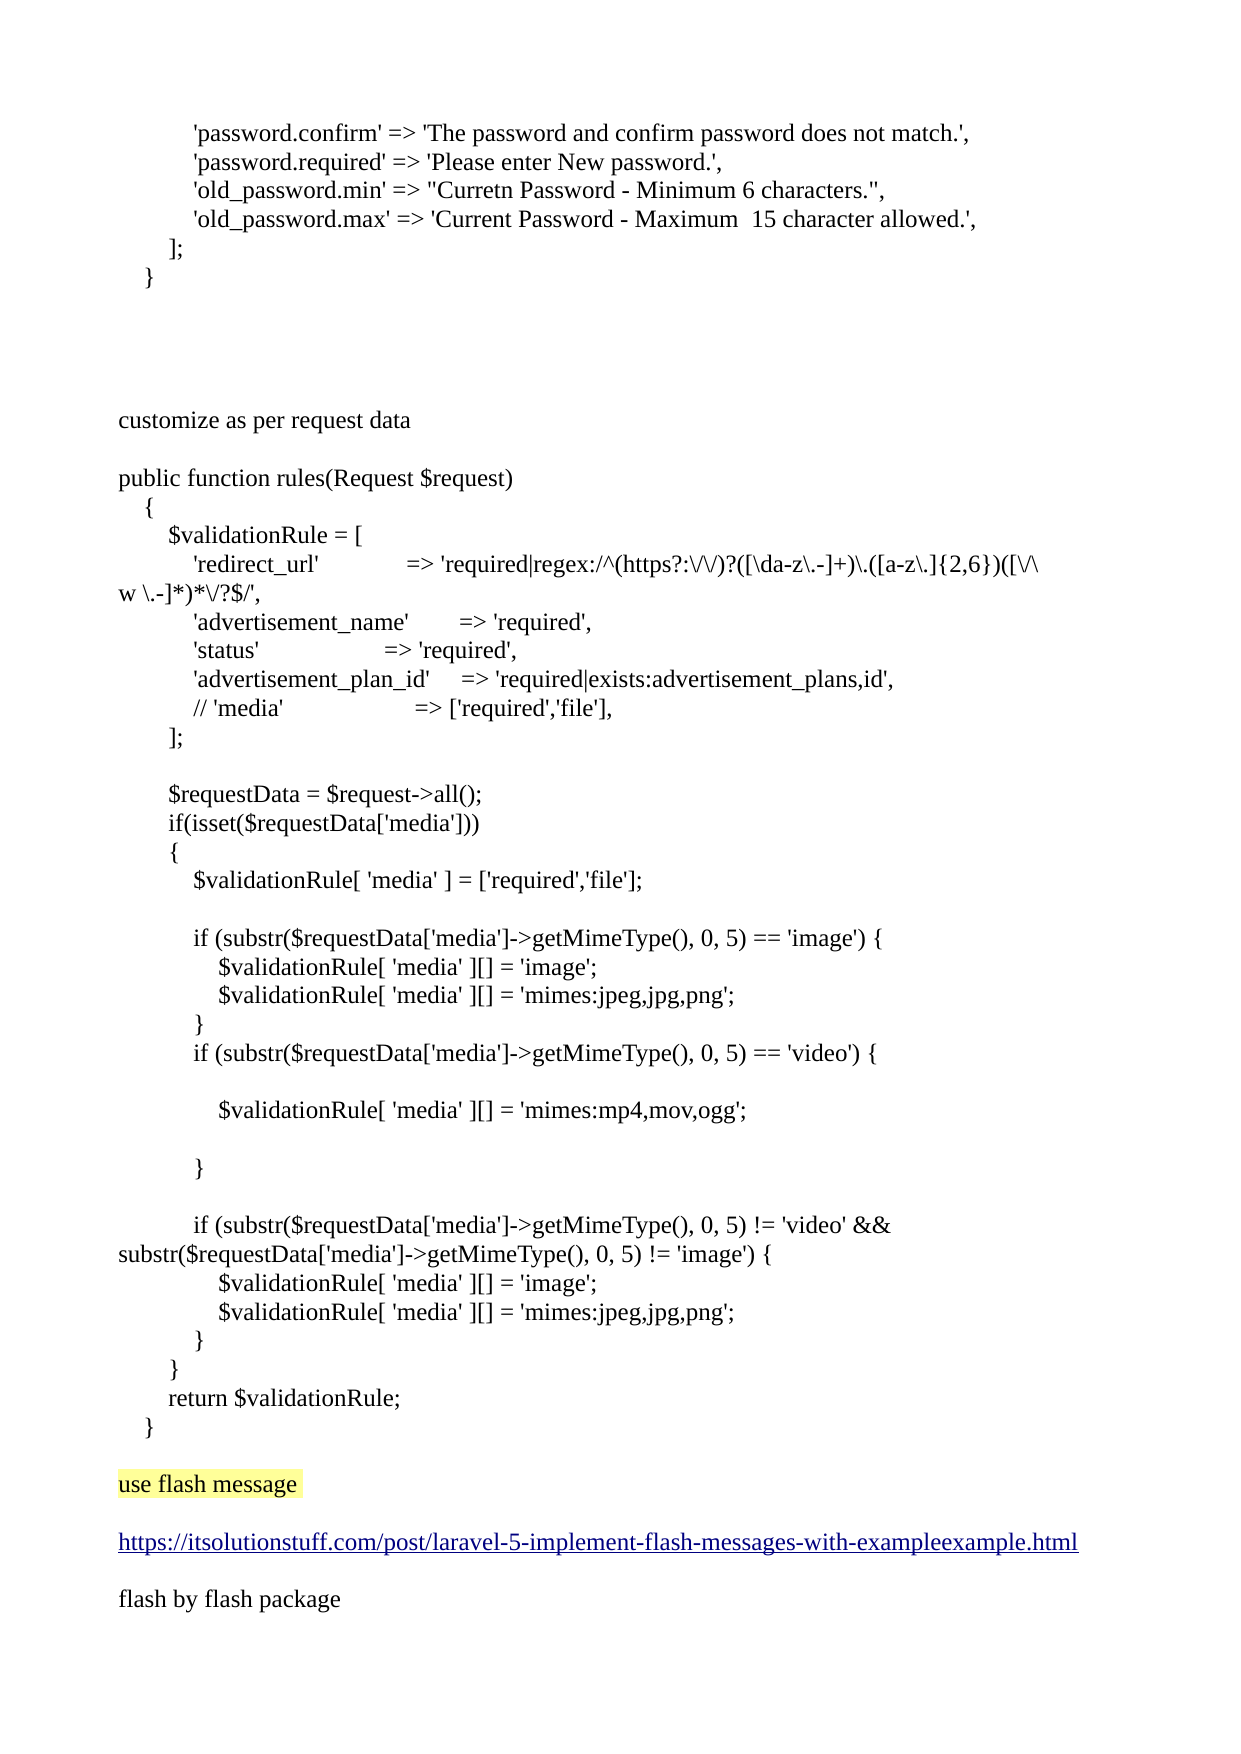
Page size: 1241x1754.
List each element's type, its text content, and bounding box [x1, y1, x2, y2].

text } [118, 262, 1122, 291]
text ]; [118, 233, 1122, 262]
text } [118, 1326, 1122, 1354]
text $validationRule[ 'media' ][] = 'mimes:jpeg,jpg,png'; [118, 1297, 1122, 1326]
text https://itsolutionstuff.com/post/laravel-5-implement-flash-messages-with-exampleexample.html [118, 1527, 1122, 1556]
text use flash message [118, 1469, 1122, 1498]
text customize as per request data [118, 406, 1122, 434]
text } [118, 1412, 1122, 1441]
text $validationRule = [ [118, 521, 1122, 549]
text // 'media' => ['required','file'], [118, 693, 1122, 722]
text 'advertisement_plan_id' => 'required|exists:advertisement_plans,id', [118, 664, 1122, 693]
text 'advertisement_name' => 'required', [118, 607, 1122, 636]
text public function rules(Request $request) [118, 463, 1122, 492]
text $validationRule[ 'media' ][] = 'mimes:mp4,mov,ogg'; [118, 1096, 1122, 1124]
text if (substr($requestData['media']->getMimeType(), 0, 5) != 'video' && substr($requestData['media']->getMimeType(), 0, 5) != 'image') { [118, 1211, 1122, 1268]
text 'redirect_url' => 'required|regex:/^(https?:\/\/)?([\da-z\.-]+)\.([a-z\.]{2,6})([\/\w \.-]*)*\/?$/', [118, 549, 1122, 607]
text } [118, 1009, 1122, 1038]
text 'status' => 'required', [118, 636, 1122, 664]
text ]; [118, 722, 1122, 751]
text 'old_password.max' => 'Current Password - Maximum 15 character allowed.', [118, 204, 1122, 233]
text $validationRule[ 'media' ][] = 'image'; [118, 952, 1122, 981]
text if(isset($requestData['media'])) [118, 808, 1122, 837]
text } [118, 1153, 1122, 1182]
text return $validationRule; [118, 1383, 1122, 1412]
text { [118, 492, 1122, 521]
text $requestData = $request->all(); [118, 779, 1122, 808]
text { [118, 837, 1122, 866]
text flash by flash package [118, 1584, 1122, 1613]
text if (substr($requestData['media']->getMimeType(), 0, 5) == 'video') { [118, 1038, 1122, 1067]
text } [118, 1354, 1122, 1383]
text $validationRule[ 'media' ] = ['required','file']; [118, 866, 1122, 894]
text 'password.required' => 'Please enter New password.', [118, 147, 1122, 176]
text $validationRule[ 'media' ][] = 'image'; [118, 1268, 1122, 1297]
text if (substr($requestData['media']->getMimeType(), 0, 5) == 'image') { [118, 923, 1122, 952]
text $validationRule[ 'media' ][] = 'mimes:jpeg,jpg,png'; [118, 981, 1122, 1009]
text 'password.confirm' => 'The password and confirm password does not match.', [118, 118, 1122, 147]
text 'old_password.min' => "Curretn Password - Minimum 6 characters.", [118, 176, 1122, 204]
